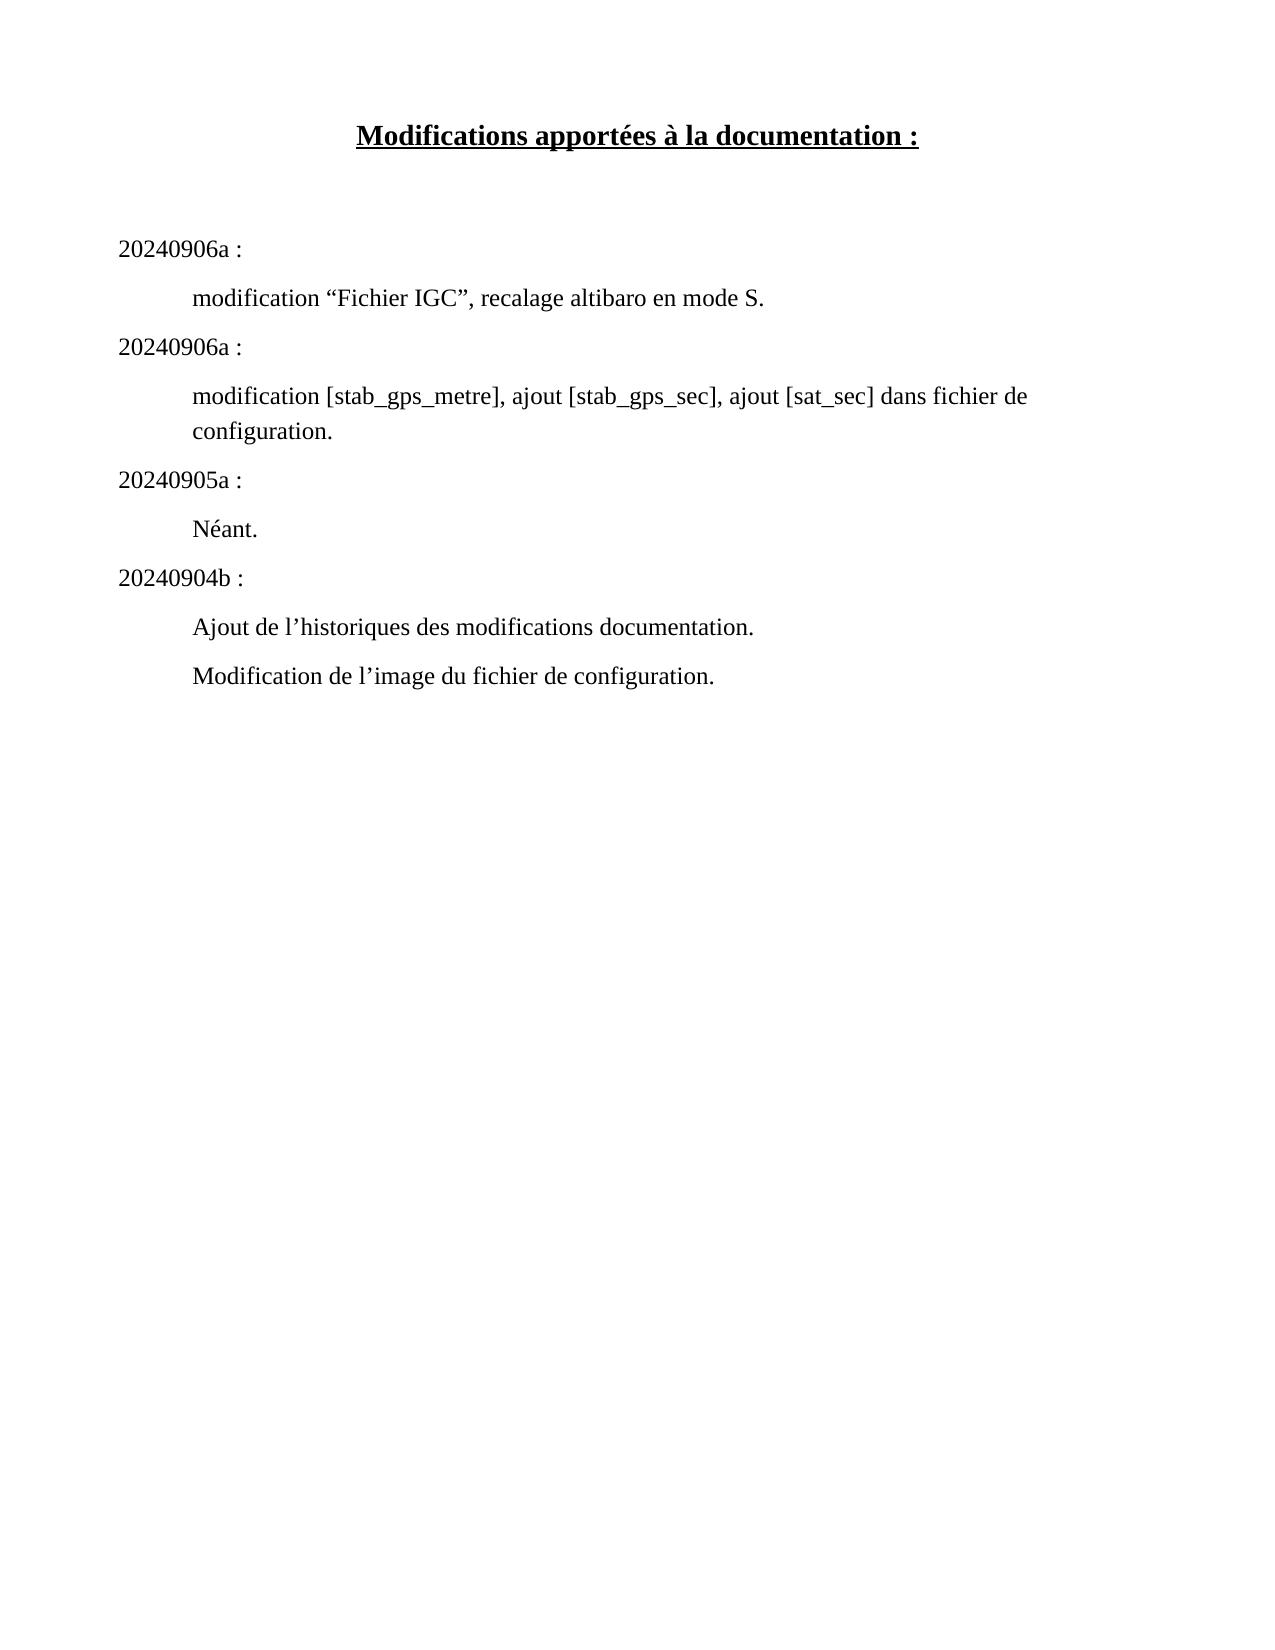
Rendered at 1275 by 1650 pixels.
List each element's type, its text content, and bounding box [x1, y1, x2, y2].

text 20240905a : [118, 465, 1157, 494]
text modification “Fichier IGC”, recalage altibaro en mode S. [118, 283, 1157, 312]
text Modification de l’image du fichier de configuration. [118, 661, 1157, 690]
text Modifications apportées à la documentation : [118, 118, 1157, 152]
text Néant. [118, 514, 1157, 543]
text 20240906a : [118, 234, 1157, 263]
text 20240906a : [118, 332, 1157, 361]
text 20240904b : [118, 563, 1157, 592]
text Ajout de l’historiques des modifications documentation. [118, 612, 1157, 641]
text modification [stab_gps_metre], ajout [stab_gps_sec], ajout [sat_sec] dans fichier de configuration. [118, 381, 1157, 445]
